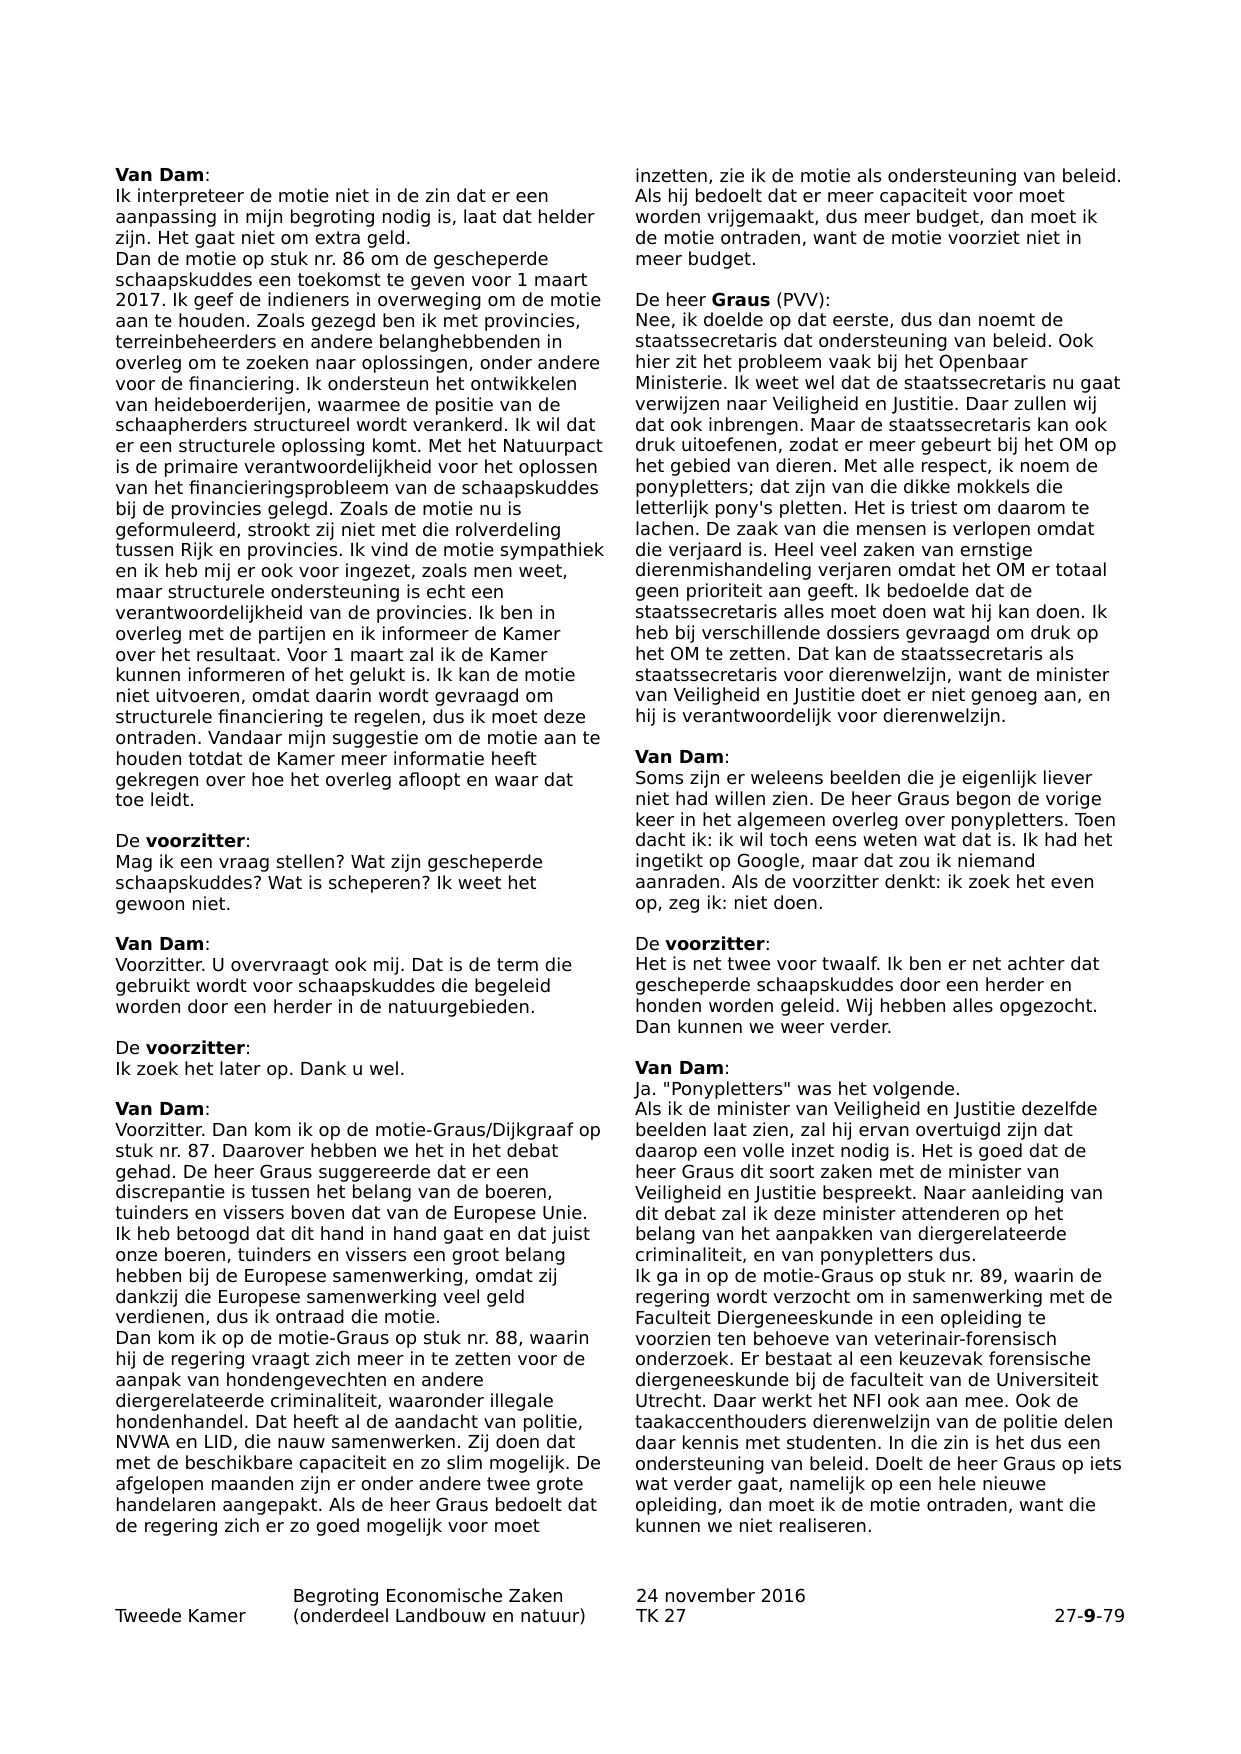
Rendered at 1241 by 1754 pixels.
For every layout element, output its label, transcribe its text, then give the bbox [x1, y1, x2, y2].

text Soms zijn er weleens beelden die je eigenlijk liever niet had willen zien. De heer Graus begon de vorige keer in het algemeen overleg over ponypletters. Toen dacht ik: ik wil toch eens weten wat dat is. Ik had het ingetikt op Google, maar dat zou ik niemand aanraden. Als de voorzitter denkt: ik zoek het even op, zeg ik: niet doen. [635, 768, 1125, 913]
text Van Dam: [635, 747, 1125, 768]
text Van Dam: [115, 165, 605, 186]
text Voorzitter. Dan kom ik op de motie-Graus/Dijkgraaf op stuk nr. 87. Daarover hebben we het in het debat gehad. De heer Graus suggereerde dat er een discrepantie is tussen het belang van de boeren, tuinders en vissers boven dat van de Europese Unie. Ik heb betoogd dat dit hand in hand gaat en dat juist onze boeren, tuinders en vissers een groot belang hebben bij de Europese samenwerking, omdat zij dankzij die Europese samenwerking veel geld verdienen, dus ik ontraad die motie. [115, 1120, 605, 1328]
text Nee, ik doelde op dat eerste, dus dan noemt de staatssecretaris dat ondersteuning van beleid. Ook hier zit het probleem vaak bij het Openbaar Ministerie. Ik weet wel dat de staatssecretaris nu gaat verwijzen naar Veiligheid en Justitie. Daar zullen wij dat ook inbrengen. Maar de staatssecretaris kan ook druk uitoefenen, zodat er meer gebeurt bij het OM op het gebied van dieren. Met alle respect, ik noem de ponypletters; dat zijn van die dikke mokkels die letterlijk pony's pletten. Het is triest om daarom te lachen. De zaak van die mensen is verlopen omdat die verjaard is. Heel veel zaken van ernstige dierenmishandeling verjaren omdat het OM er totaal geen prioriteit aan geeft. Ik bedoelde dat de staatssecretaris alles moet doen wat hij kan doen. Ik heb bij verschillende dossiers gevraagd om druk op het OM te zetten. Dat kan de staatssecretaris als staatssecretaris voor dierenwelzijn, want de minister van Veiligheid en Justitie doet er niet genoeg aan, en hij is verantwoordelijk voor dierenwelzijn. [635, 310, 1125, 727]
text Mag ik een vraag stellen? Wat zijn gescheperde schaapskuddes? Wat is scheperen? Ik weet het gewoon niet. [115, 852, 605, 914]
text Voorzitter. U overvraagt ook mij. Dat is de term die gebruikt wordt voor schaapskuddes die begeleid worden door een herder in de natuurgebieden. [115, 955, 605, 1017]
text Van Dam: [115, 934, 605, 955]
text Ik ga in op de motie-Graus op stuk nr. 89, waarin de regering wordt verzocht om in samenwerking met de Faculteit Diergeneeskunde in een opleiding te voorzien ten behoeve van veterinair-forensisch onderzoek. Er bestaat al een keuzevak forensische diergeneeskunde bij de faculteit van de Universiteit Utrecht. Daar werkt het NFI ook aan mee. Ook de taakaccenthouders dierenwelzijn van de politie delen daar kennis met studenten. In die zin is het dus een ondersteuning van beleid. Doelt de heer Graus op iets wat verder gaat, namelijk op een hele nieuwe opleiding, dan moet ik de motie ontraden, want die kunnen we niet realiseren. [635, 1266, 1125, 1537]
text De heer Graus (PVV): [635, 289, 1125, 310]
text Ja. "Ponypletters" was het volgende. [635, 1078, 1125, 1099]
text De voorzitter: [635, 933, 1125, 954]
text De voorzitter: [115, 831, 605, 852]
text Dan de motie op stuk nr. 86 om de gescheperde schaapskuddes een toekomst te geven voor 1 maart 2017. Ik geef de indieners in overweging om de motie aan te houden. Zoals gezegd ben ik met provincies, terreinbeheerders en andere belanghebbenden in overleg om te zoeken naar oplossingen, onder andere voor de financiering. Ik ondersteun het ontwikkelen van heideboerderijen, waarmee de positie van de schaapherders structureel wordt verankerd. Ik wil dat er een structurele oplossing komt. Met het Natuurpact is de primaire verantwoordelijkheid voor het oplossen van het financieringsprobleem van de schaapskuddes bij de provincies gelegd. Zoals de motie nu is geformuleerd, strookt zij niet met die rolverdeling tussen Rijk en provincies. Ik vind de motie sympathiek en ik heb mij er ook voor ingezet, zoals men weet, maar structurele ondersteuning is echt een verantwoordelijkheid van de provincies. Ik ben in overleg met de partijen en ik informeer de Kamer over het resultaat. Voor 1 maart zal ik de Kamer kunnen informeren of het gelukt is. Ik kan de motie niet uitvoeren, omdat daarin wordt gevraagd om structurele financiering te regelen, dus ik moet deze ontraden. Vandaar mijn suggestie om de motie aan te houden totdat de Kamer meer informatie heeft gekregen over hoe het overleg afloopt en waar dat toe leidt. [115, 248, 605, 811]
text Van Dam: [115, 1099, 605, 1120]
text Het is net twee voor twaalf. Ik ben er net achter dat gescheperde schaapskuddes door een herder en honden worden geleid. Wij hebben alles opgezocht. Dan kunnen we weer verder. [635, 954, 1125, 1037]
text inzetten, zie ik de motie als ondersteuning van beleid. Als hij bedoelt dat er meer capaciteit voor moet worden vrijgemaakt, dus meer budget, dan moet ik de motie ontraden, want de motie voorziet niet in meer budget. [635, 165, 1125, 269]
text Als ik de minister van Veiligheid en Justitie dezelfde beelden laat zien, zal hij ervan overtuigd zijn dat daarop een volle inzet nodig is. Het is goed dat de heer Graus dit soort zaken met de minister van Veiligheid en Justitie bespreekt. Naar aanleiding van dit debat zal ik deze minister attenderen op het belang van het aanpakken van diergerelateerde criminaliteit, en van ponypletters dus. [635, 1099, 1125, 1266]
text Van Dam: [635, 1057, 1125, 1078]
text Ik interpreteer de motie niet in de zin dat er een aanpassing in mijn begroting nodig is, laat dat helder zijn. Het gaat niet om extra geld. [115, 186, 605, 248]
text Ik zoek het later op. Dank u wel. [115, 1058, 605, 1079]
text Dan kom ik op de motie-Graus op stuk nr. 88, waarin hij de regering vraagt zich meer in te zetten voor de aanpak van hondengevechten en andere diergerelateerde criminaliteit, waaronder illegale hondenhandel. Dat heeft al de aandacht van politie, NVWA en LID, die nauw samenwerken. Zij doen dat met de beschikbare capaciteit en zo slim mogelijk. De afgelopen maanden zijn er onder andere twee grote handelaren aangepakt. Als de heer Graus bedoelt dat de regering zich er zo goed mogelijk voor moet [115, 1328, 605, 1536]
text De voorzitter: [115, 1037, 605, 1058]
